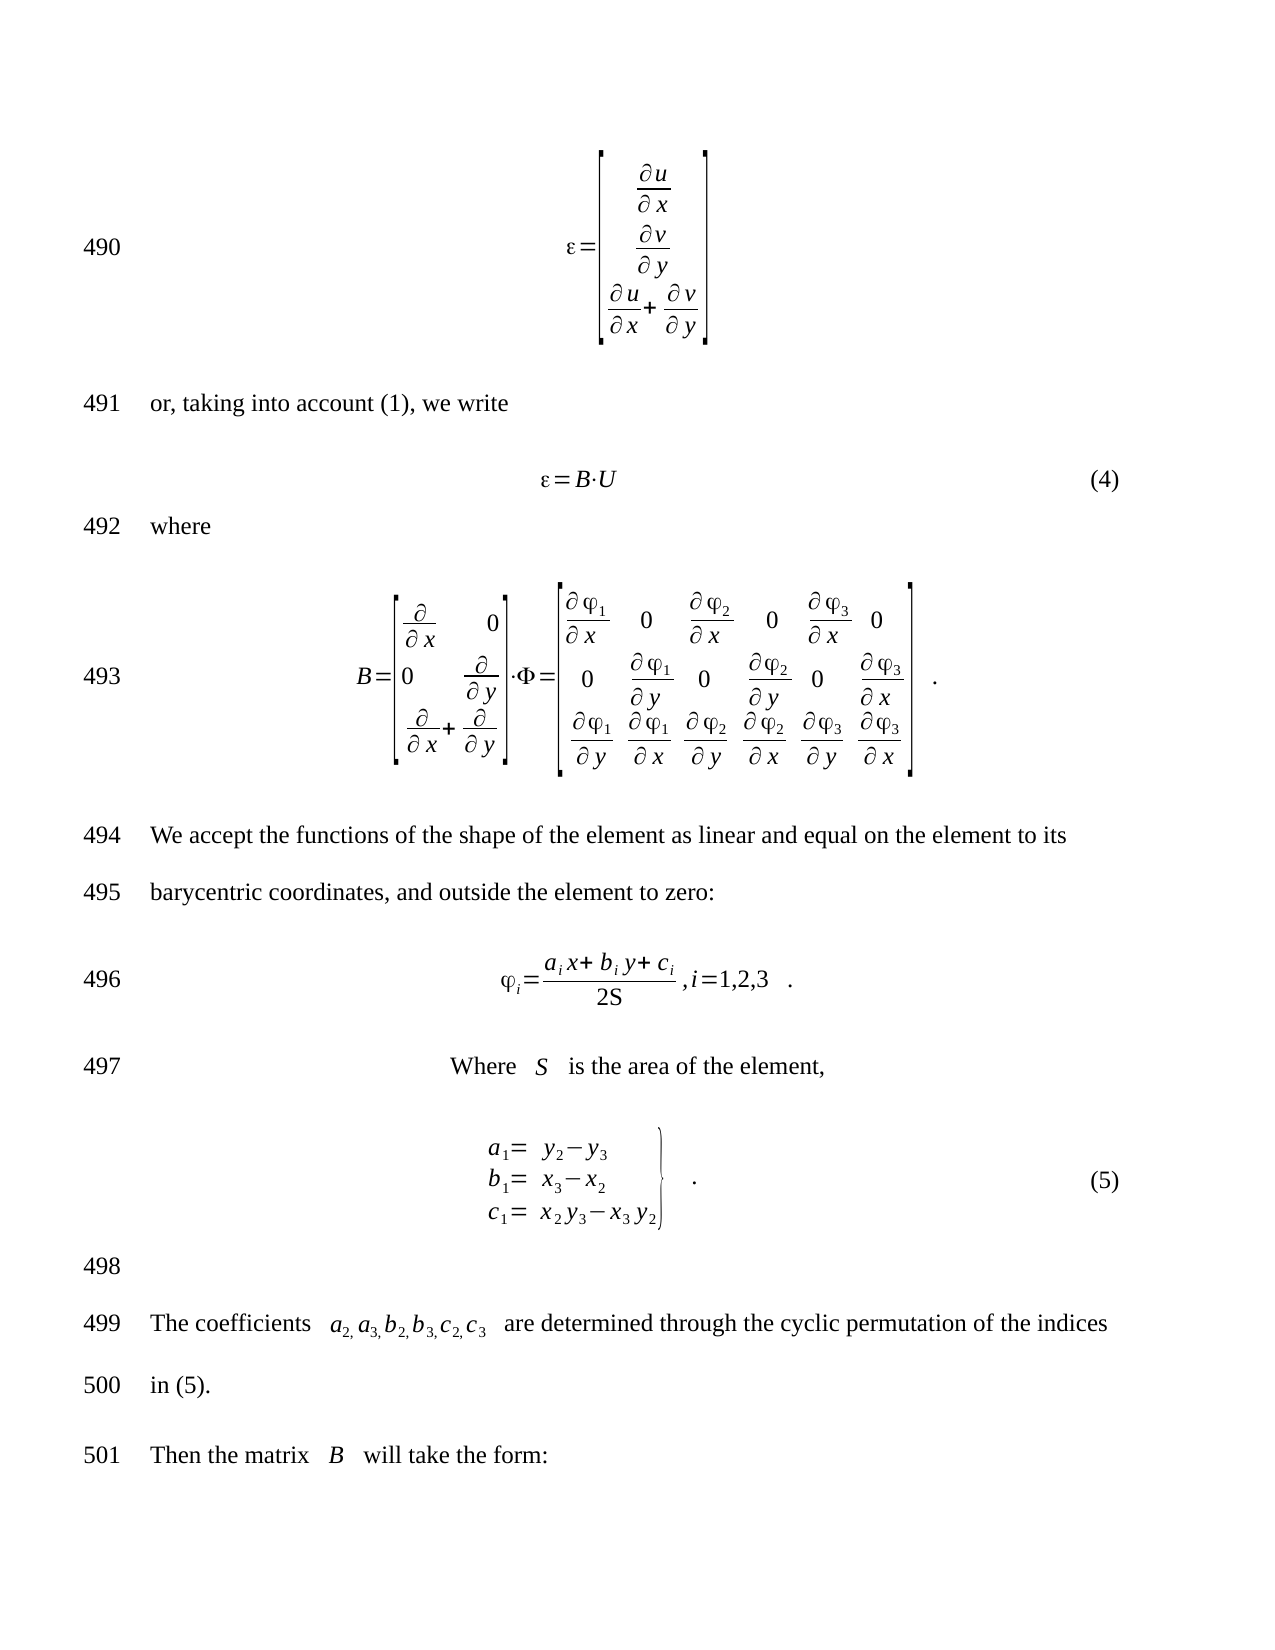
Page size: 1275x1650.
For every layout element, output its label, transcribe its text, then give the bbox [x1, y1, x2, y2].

text . [150, 947, 1125, 1010]
table_header (4) [1017, 459, 1125, 511]
table_header (5) [1017, 1121, 1125, 1251]
text We accept the functions of the shape of the element as linear and equal on the element to its barycentric coordinates, and outside the element to zero: [150, 820, 1125, 906]
table_header [150, 459, 1017, 511]
text . [150, 581, 1125, 778]
text where [150, 511, 1125, 540]
text Whereis the area of ​​the element, [150, 1051, 1125, 1080]
text Then the matrixwill take the form: [150, 1440, 1125, 1468]
text or, taking into account (1), we write [150, 388, 1125, 417]
table_header . [150, 1121, 1017, 1251]
text The coefficientsare determined through the cyclic permutation of the indices in (5). [150, 1308, 1125, 1398]
